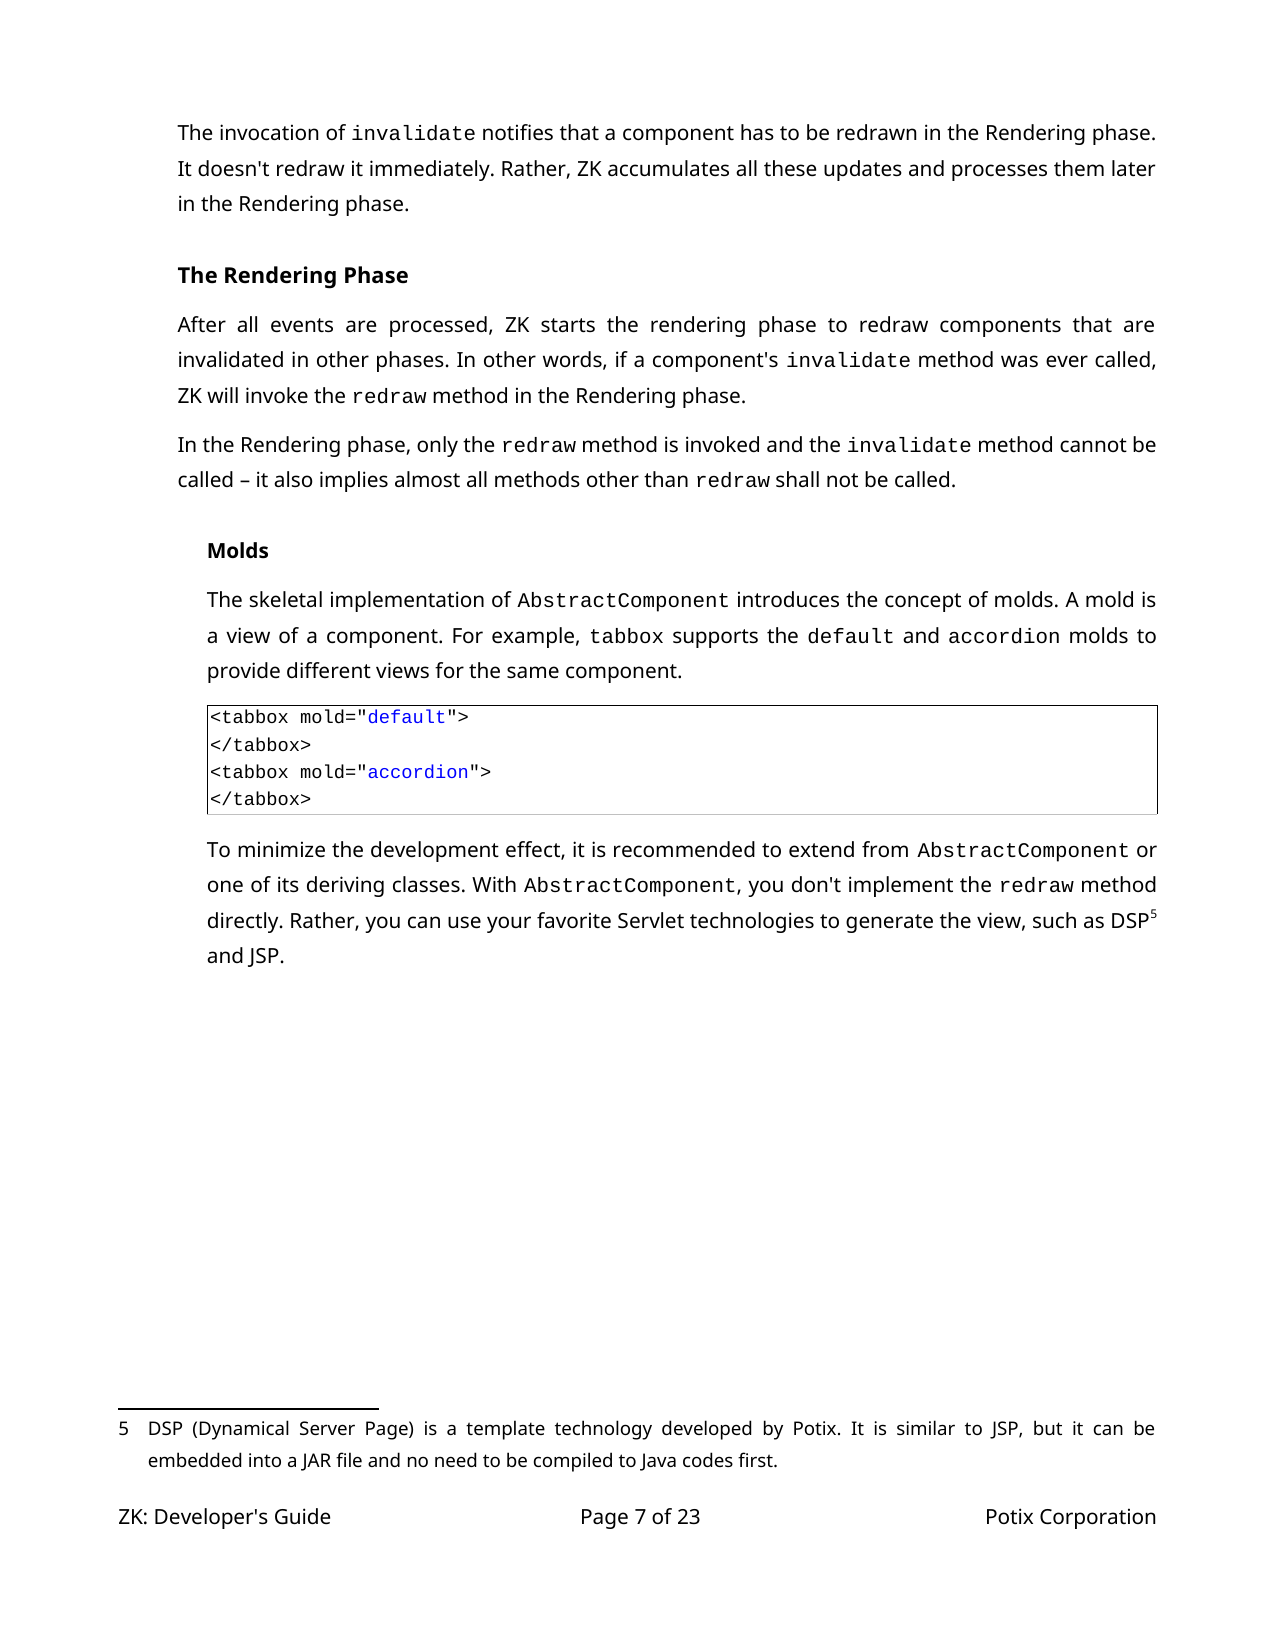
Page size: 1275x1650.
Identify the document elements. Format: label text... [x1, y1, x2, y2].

text </tabbox> [208, 733, 1157, 757]
text DSP (Dynamical Server Page) is a template technology developed by Potix. It is similar to JSP, but it can be embedded into a JAR file and no need to be compiled to Java codes first. [118, 1416, 1157, 1473]
subtitle The Rendering Phase [177, 259, 1157, 289]
text <tabbox mold="default"> [208, 706, 1157, 730]
text In the Rendering phase, only the redraw method is invoked and the invalidate method cannot be called – it also implies almost all methods other than redraw shall not be called. [177, 430, 1157, 494]
text After all events are processed, ZK starts the rendering phase to redraw components that are invalidated in other phases. In other words, if a component's invalidate method was ever called, ZK will invoke the redraw method in the Rendering phase. [177, 310, 1157, 409]
text To minimize the development effect, it is recommended to extend from AbstractComponent or one of its deriving classes. With AbstractComponent, you don't implement the redraw method directly. Rather, you can use your favorite Servlet technologies to generate the view, such as DSP and JSP. [207, 835, 1157, 969]
text The skeletal implementation of AbstractComponent introduces the concept of molds. A mold is a view of a component. For example, tabbox supports the default and accordion molds to provide different views for the same component. [207, 586, 1157, 685]
subtitle Molds [207, 537, 1157, 565]
text </tabbox> [208, 787, 1157, 814]
text <tabbox mold="accordion"> [208, 760, 1157, 784]
text The invocation of invalidate notifies that a component has to be redrawn in the Rendering phase. It doesn't redraw it immediately. Rather, ZK accumulates all these updates and processes them later in the Rendering phase. [177, 118, 1157, 217]
